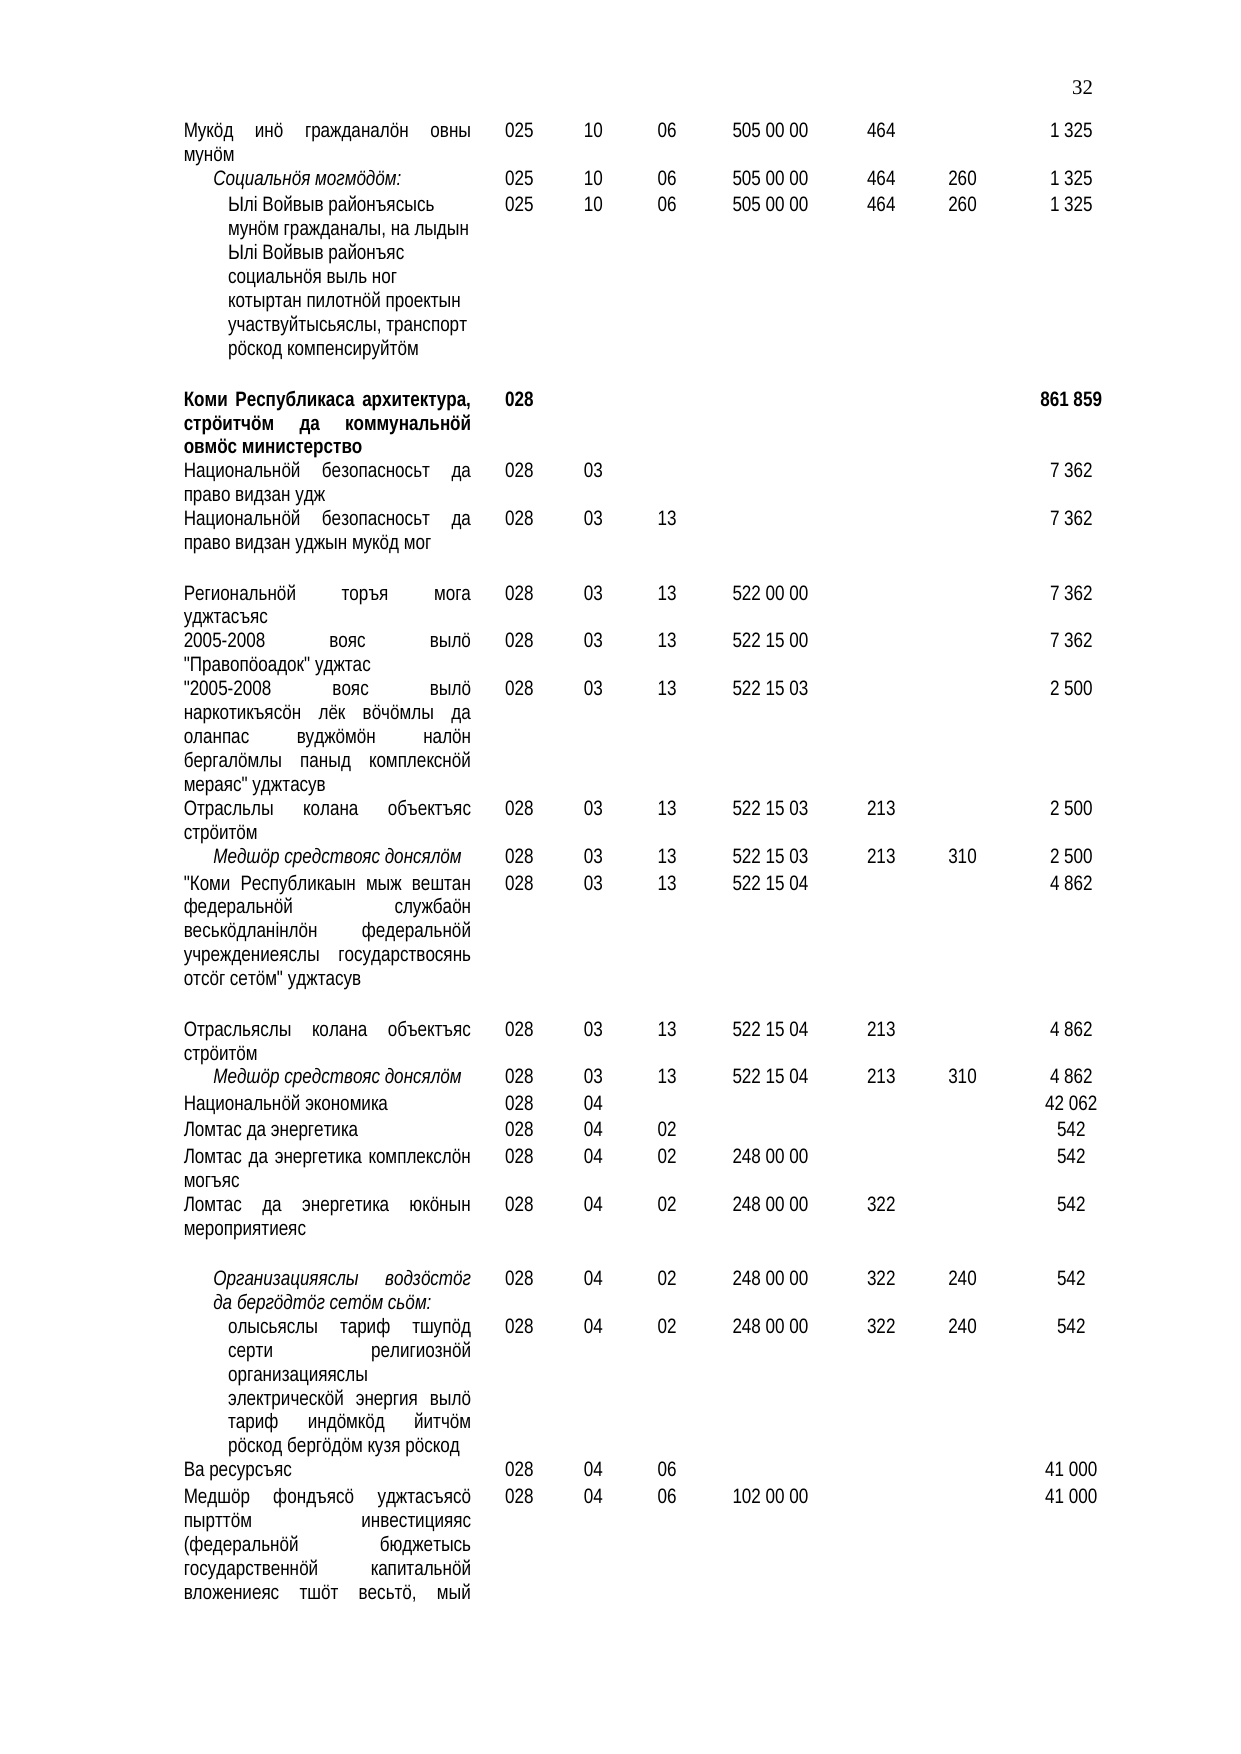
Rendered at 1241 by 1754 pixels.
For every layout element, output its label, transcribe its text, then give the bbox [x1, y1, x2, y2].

table_cell 028 [482, 1144, 556, 1191]
table_cell [837, 554, 925, 581]
table_cell 1 325 [999, 118, 1143, 166]
table_cell 13 [630, 581, 704, 628]
table_cell [1143, 118, 1217, 166]
table_cell Ылi Войвыв районъясысь мунöм гражданалы, на лыдын Ылi Войвыв районъяс социальнöя выль ног котыртан пилотнöй проектын участвуйтысьяслы, транспорт рöскод компенсируйтöм [172, 193, 482, 360]
table_cell [704, 990, 837, 1017]
table_cell [1143, 1117, 1217, 1143]
table_cell 322 [837, 1266, 925, 1314]
table_cell 03 [556, 506, 630, 554]
table_cell 028 [482, 1017, 556, 1064]
table_cell 522 15 03 [704, 844, 837, 870]
table_cell [925, 118, 999, 166]
table_cell 248 00 00 [704, 1191, 837, 1239]
table_cell 028 [482, 796, 556, 844]
table_cell 42 062 [999, 1091, 1143, 1117]
table_cell 028 [482, 581, 556, 628]
table_cell 464 [837, 118, 925, 166]
table_cell [1143, 676, 1217, 796]
table_cell [704, 458, 837, 506]
table_cell [837, 676, 925, 796]
table_cell 028 [482, 1091, 556, 1117]
table_cell [704, 1091, 837, 1117]
table_cell [1143, 458, 1217, 506]
table_cell 02 [630, 1266, 704, 1314]
table_cell 2 500 [999, 796, 1143, 844]
table_cell [1143, 1266, 1217, 1314]
table_cell [704, 386, 837, 458]
table_cell [999, 990, 1143, 1017]
table_cell 2005-2008 вояс вылö "Правопöоадок" уджтас [172, 629, 482, 676]
table_cell Отрасльлы колана объектъяс стрöитöм [172, 796, 482, 844]
table_cell 4 862 [999, 870, 1143, 990]
table_cell 505 00 00 [704, 166, 837, 192]
table_cell 464 [837, 166, 925, 192]
table_cell [925, 458, 999, 506]
table_cell [925, 629, 999, 676]
table_cell [925, 1458, 999, 1484]
table_cell [837, 506, 925, 554]
table_cell 861 859 [999, 386, 1143, 458]
table_cell Ломтас да энергетика комплекслöн могъяс [172, 1144, 482, 1191]
table_cell [925, 1239, 999, 1266]
table_cell "2005-2008 вояс вылö наркотикъясöн лёк вöчöмлы да оланпас вуджöмöн налöн бергалöмлы паныд комплекснöй мераяс" уджтасув [172, 676, 482, 796]
table_cell [1143, 166, 1217, 192]
table_cell "Коми Республикаын мыж вештан федеральнöй службаöн веськöдланiнлöн федеральнöй учреждениеяслы государствосянь отсöг сетöм" уджтасув [172, 870, 482, 990]
table_cell [704, 1117, 837, 1143]
table_cell 322 [837, 1314, 925, 1457]
table_cell Медшöр фондъясö уджтасъясö пырттöм инвестицияяс (федеральнöй бюджетысь государственнöй капитальнöй вложениеяс тшöт весьтö, мый [172, 1484, 482, 1603]
table_cell 028 [482, 1314, 556, 1457]
table_cell 1 325 [999, 193, 1143, 360]
table_cell 13 [630, 629, 704, 676]
table_cell 04 [556, 1314, 630, 1457]
table_cell Мукöд инö гражданалöн овны мунöм [172, 118, 482, 166]
table_cell [1143, 581, 1217, 628]
table_cell 028 [482, 844, 556, 870]
table_cell 213 [837, 1017, 925, 1064]
table_cell 06 [630, 118, 704, 166]
table_cell 522 15 04 [704, 1065, 837, 1091]
table_cell [837, 1458, 925, 1484]
table_cell 310 [925, 1065, 999, 1091]
table_cell 522 00 00 [704, 581, 837, 628]
table_cell 03 [556, 458, 630, 506]
table_cell [172, 360, 482, 386]
table_cell [556, 990, 630, 1017]
table_cell 02 [630, 1117, 704, 1143]
table_cell 248 00 00 [704, 1144, 837, 1191]
table_cell 41 000 [999, 1458, 1143, 1484]
table_cell 028 [482, 629, 556, 676]
table_cell 03 [556, 676, 630, 796]
table_cell 13 [630, 1065, 704, 1091]
table_cell 13 [630, 676, 704, 796]
table_cell 025 [482, 193, 556, 360]
table_cell олысьяслы тариф тшупöд серти религиознöй организацияяслы электрическöй энергия вылö тариф индöмкöд йитчöм рöскод бергöдöм кузя рöскод [172, 1314, 482, 1457]
table_cell [630, 1091, 704, 1117]
table_cell 542 [999, 1266, 1143, 1314]
table_cell 464 [837, 193, 925, 360]
table_cell [925, 1117, 999, 1143]
table_cell 240 [925, 1314, 999, 1457]
table_cell 240 [925, 1266, 999, 1314]
table_cell [837, 386, 925, 458]
table_cell [630, 386, 704, 458]
table_cell 03 [556, 1017, 630, 1064]
table_cell 028 [482, 1065, 556, 1091]
table_cell 260 [925, 166, 999, 192]
table_cell 13 [630, 1017, 704, 1064]
table_cell 13 [630, 870, 704, 990]
table_cell 028 [482, 676, 556, 796]
table_cell [704, 1239, 837, 1266]
table_cell 505 00 00 [704, 118, 837, 166]
table_cell 025 [482, 166, 556, 192]
table_cell [837, 458, 925, 506]
table_cell 04 [556, 1191, 630, 1239]
table_cell 13 [630, 796, 704, 844]
table_cell 522 15 03 [704, 676, 837, 796]
table_cell [630, 1239, 704, 1266]
table_cell [837, 870, 925, 990]
table_cell [556, 386, 630, 458]
table_cell [925, 990, 999, 1017]
table_cell 04 [556, 1266, 630, 1314]
table_cell [1143, 1239, 1217, 1266]
table_cell 028 [482, 870, 556, 990]
table_cell [630, 554, 704, 581]
table_cell [837, 1117, 925, 1143]
table_cell [925, 554, 999, 581]
table_cell 028 [482, 1458, 556, 1484]
table_cell 248 00 00 [704, 1314, 837, 1457]
table_cell [925, 1144, 999, 1191]
table_cell 04 [556, 1091, 630, 1117]
table_cell 4 862 [999, 1065, 1143, 1091]
table_cell 522 15 04 [704, 870, 837, 990]
table_cell Медшöр средствояс донсялöм [172, 844, 482, 870]
table_cell [925, 1091, 999, 1117]
table_cell 213 [837, 1065, 925, 1091]
table_cell [1143, 629, 1217, 676]
table_cell 04 [556, 1144, 630, 1191]
table_cell 028 [482, 1117, 556, 1143]
table_cell Ломтас да энергетика [172, 1117, 482, 1143]
table_cell Организацияяслы водзöстöг да бергöдтöг сетöм сьöм: [172, 1266, 482, 1314]
table_cell 03 [556, 629, 630, 676]
table_cell 522 15 04 [704, 1017, 837, 1064]
table_cell [925, 386, 999, 458]
table_cell 04 [556, 1484, 630, 1603]
table_cell [1143, 796, 1217, 844]
table_cell [1143, 844, 1217, 870]
table_cell 03 [556, 581, 630, 628]
table_cell 04 [556, 1117, 630, 1143]
table_cell Региональнöй торъя мога уджтасъяс [172, 581, 482, 628]
table_cell 7 362 [999, 629, 1143, 676]
table_cell [556, 554, 630, 581]
table_cell [704, 1458, 837, 1484]
table_cell Национальнöй безопасносьт да право видзан удж [172, 458, 482, 506]
table_cell [1143, 1144, 1217, 1191]
table_cell 7 362 [999, 458, 1143, 506]
table_cell [837, 1239, 925, 1266]
table_cell 7 362 [999, 581, 1143, 628]
table_cell [1143, 1091, 1217, 1117]
table_cell 260 [925, 193, 999, 360]
table_cell [837, 1091, 925, 1117]
table_cell 03 [556, 870, 630, 990]
table_cell 10 [556, 166, 630, 192]
table_cell 248 00 00 [704, 1266, 837, 1314]
table_cell 4 862 [999, 1017, 1143, 1064]
table_cell 02 [630, 1314, 704, 1457]
table_cell [1143, 1017, 1217, 1064]
table_cell [837, 1144, 925, 1191]
table_cell 13 [630, 844, 704, 870]
table_cell 310 [925, 844, 999, 870]
table_cell 028 [482, 506, 556, 554]
table_cell 028 [482, 386, 556, 458]
table_cell Ломтас да энергетика юкöнын мероприятиеяс [172, 1191, 482, 1239]
table_cell [925, 506, 999, 554]
table_cell [925, 676, 999, 796]
table_cell [999, 554, 1143, 581]
table_cell Ва ресурсъяс [172, 1458, 482, 1484]
table_cell 505 00 00 [704, 193, 837, 360]
table_cell [1143, 1191, 1217, 1239]
table_cell [1143, 386, 1217, 458]
table_cell 03 [556, 1065, 630, 1091]
table_cell [1143, 1484, 1217, 1603]
table_cell 102 00 00 [704, 1484, 837, 1603]
table_cell [999, 1239, 1143, 1266]
table_cell 02 [630, 1191, 704, 1239]
table_cell Отрасльяслы колана объектъяс стрöитöм [172, 1017, 482, 1064]
table_cell 10 [556, 193, 630, 360]
table_cell 522 15 00 [704, 629, 837, 676]
table_cell Медшöр средствояс донсялöм [172, 1065, 482, 1091]
table_cell [1143, 193, 1217, 360]
table_cell [925, 1017, 999, 1064]
table_cell 542 [999, 1191, 1143, 1239]
table_cell 028 [482, 1191, 556, 1239]
table_cell [1143, 990, 1217, 1017]
table_cell [630, 360, 704, 386]
table_cell [837, 1484, 925, 1603]
table_cell 542 [999, 1117, 1143, 1143]
table_cell [482, 360, 556, 386]
table_cell 41 000 [999, 1484, 1143, 1603]
table_cell Национальнöй безопасносьт да право видзан уджын мукöд мог [172, 506, 482, 554]
table_cell [925, 870, 999, 990]
table_cell [925, 796, 999, 844]
table_cell [482, 990, 556, 1017]
table_cell [999, 360, 1143, 386]
table_cell Коми Республикаса архитектура, стрöитчöм да коммунальнöй овмöс министерство [172, 386, 482, 458]
table_cell [482, 1239, 556, 1266]
table_cell 7 362 [999, 506, 1143, 554]
table_cell 542 [999, 1144, 1143, 1191]
table_cell [704, 506, 837, 554]
table_cell [837, 990, 925, 1017]
table_cell 2 500 [999, 844, 1143, 870]
table_cell 028 [482, 1266, 556, 1314]
table_cell 03 [556, 796, 630, 844]
table_cell Национальнöй экономика [172, 1091, 482, 1117]
table_cell 522 15 03 [704, 796, 837, 844]
table_cell 06 [630, 166, 704, 192]
table_cell [704, 360, 837, 386]
table_cell Социальнöя могмöдöм: [172, 166, 482, 192]
table_cell [1143, 554, 1217, 581]
table_cell 06 [630, 1484, 704, 1603]
table_cell [630, 458, 704, 506]
table_cell [1143, 360, 1217, 386]
table_cell 03 [556, 844, 630, 870]
table_cell [1143, 870, 1217, 990]
table_cell [1143, 1314, 1217, 1457]
table_cell 322 [837, 1191, 925, 1239]
table_cell [482, 554, 556, 581]
table_cell 06 [630, 1458, 704, 1484]
table_cell 025 [482, 118, 556, 166]
table_cell 10 [556, 118, 630, 166]
table_cell [1143, 1065, 1217, 1091]
table_cell [837, 360, 925, 386]
table_cell [172, 1239, 482, 1266]
table_cell 02 [630, 1144, 704, 1191]
table_cell 213 [837, 844, 925, 870]
table_cell 2 500 [999, 676, 1143, 796]
table_cell [172, 554, 482, 581]
table_cell [925, 1191, 999, 1239]
table_cell 028 [482, 458, 556, 506]
table_cell [925, 581, 999, 628]
table_cell 213 [837, 796, 925, 844]
table_cell [1143, 506, 1217, 554]
table_cell 1 325 [999, 166, 1143, 192]
table_cell [925, 360, 999, 386]
table_cell [556, 1239, 630, 1266]
table_cell [704, 554, 837, 581]
table_cell [556, 360, 630, 386]
table_cell 04 [556, 1458, 630, 1484]
table_cell [172, 990, 482, 1017]
table_cell 028 [482, 1484, 556, 1603]
table_cell 06 [630, 193, 704, 360]
table_cell [837, 581, 925, 628]
table_cell [1143, 1458, 1217, 1484]
table_cell 542 [999, 1314, 1143, 1457]
table_cell 13 [630, 506, 704, 554]
table_cell [837, 629, 925, 676]
table_cell [630, 990, 704, 1017]
table_cell [925, 1484, 999, 1603]
